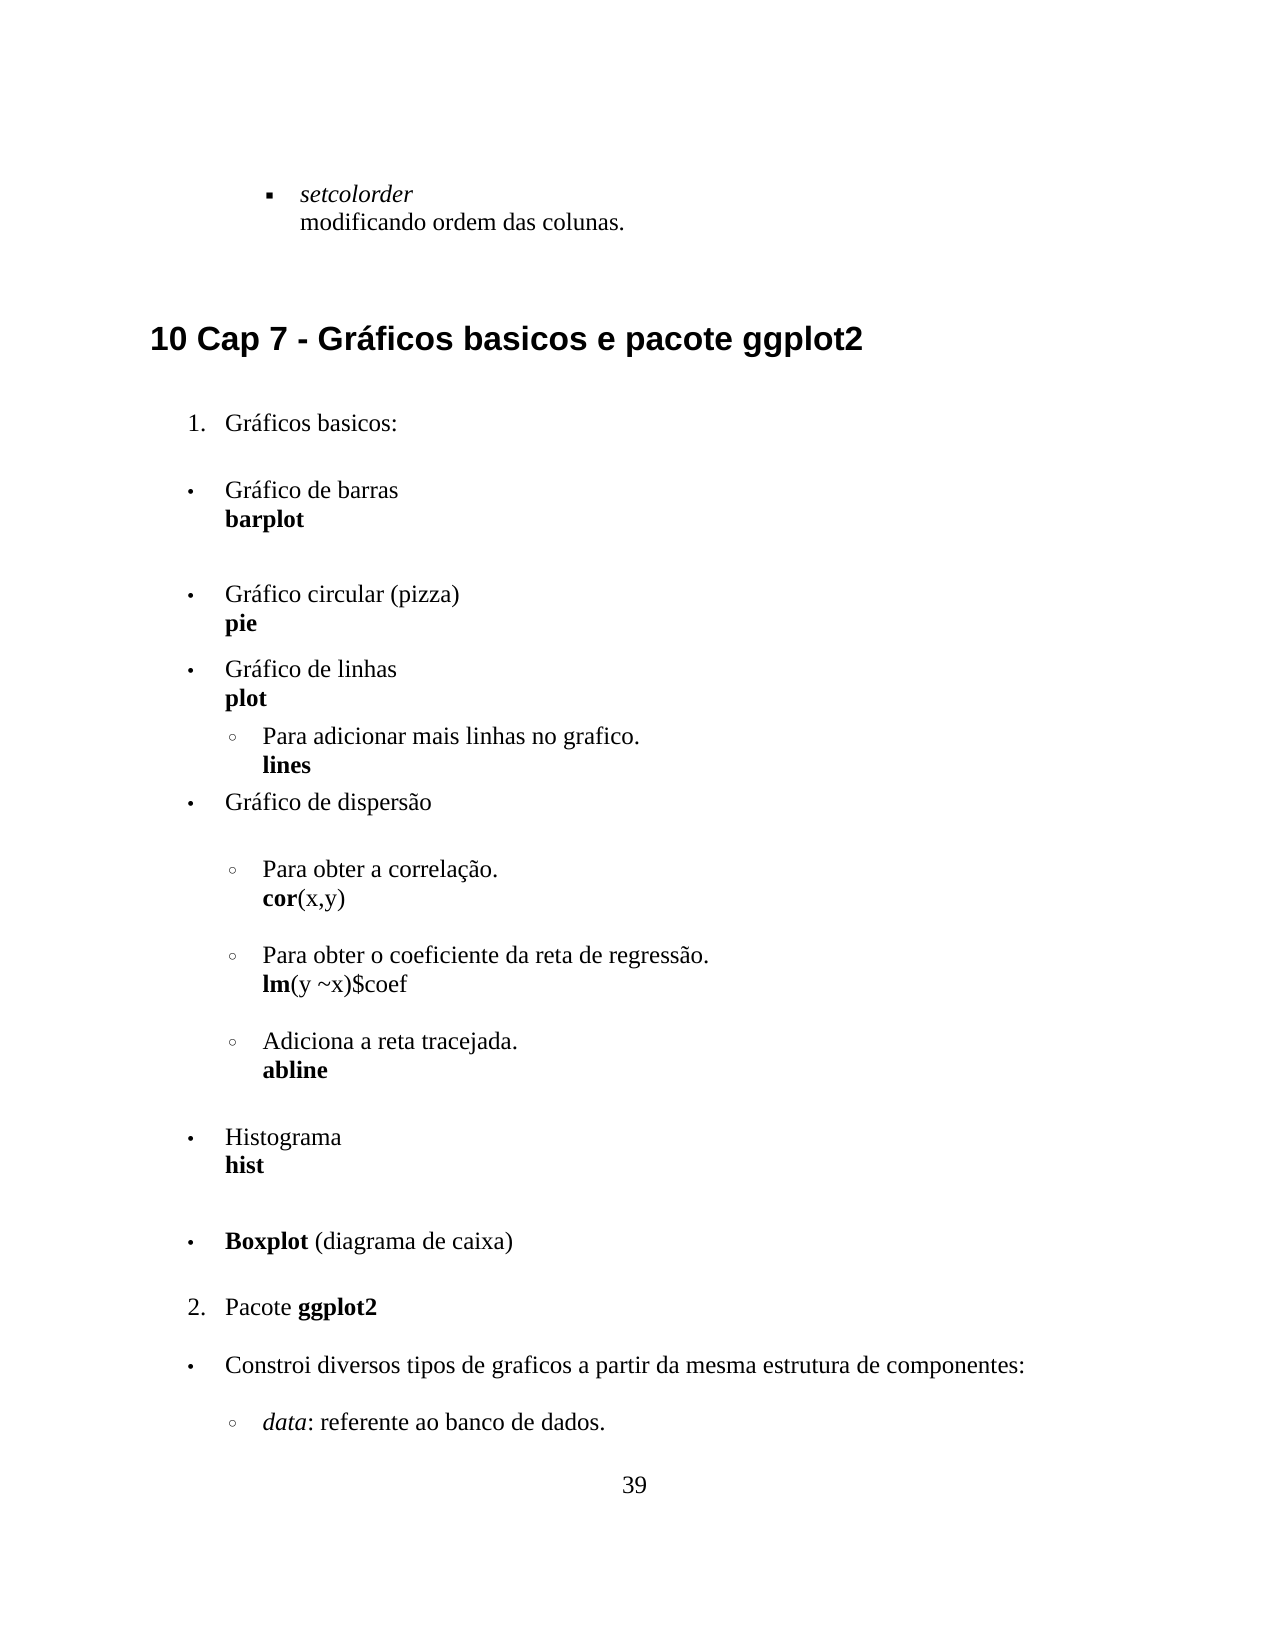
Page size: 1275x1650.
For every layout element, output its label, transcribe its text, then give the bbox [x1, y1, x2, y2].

list setcolorder modificando ordem das colunas. [262, 179, 1125, 265]
list Gráfico de dispersão [187, 787, 1125, 845]
list Adiciona a reta tracejada. abline [225, 1026, 1125, 1113]
list Pacote ggplot2 [187, 1292, 1125, 1350]
list Gráficos basicos: [187, 408, 1125, 466]
list Para obter a correlação. cor(x,y) [225, 854, 1125, 940]
subtitle 10 Cap 7 - Gráficos basicos e pacote ggplot2 [150, 319, 1125, 396]
list [262, 150, 1125, 179]
list Constroi diversos tipos de graficos a partir da mesma estrutura de componentes: [187, 1350, 1125, 1407]
list Para adicionar mais linhas no grafico. lines [225, 721, 1125, 778]
list data: referente ao banco de dados. [225, 1407, 1125, 1436]
list Histograma hist [187, 1122, 1125, 1208]
list Boxplot (diagrama de caixa) [187, 1226, 1125, 1283]
list Gráfico circular (pizza) pie [187, 579, 1125, 637]
list Gráfico de linhas plot [187, 654, 1125, 712]
list Para obter o coeficiente da reta de regressão. lm(y ~x)$coef [225, 940, 1125, 1026]
list Gráfico de barras barplot [187, 475, 1125, 561]
